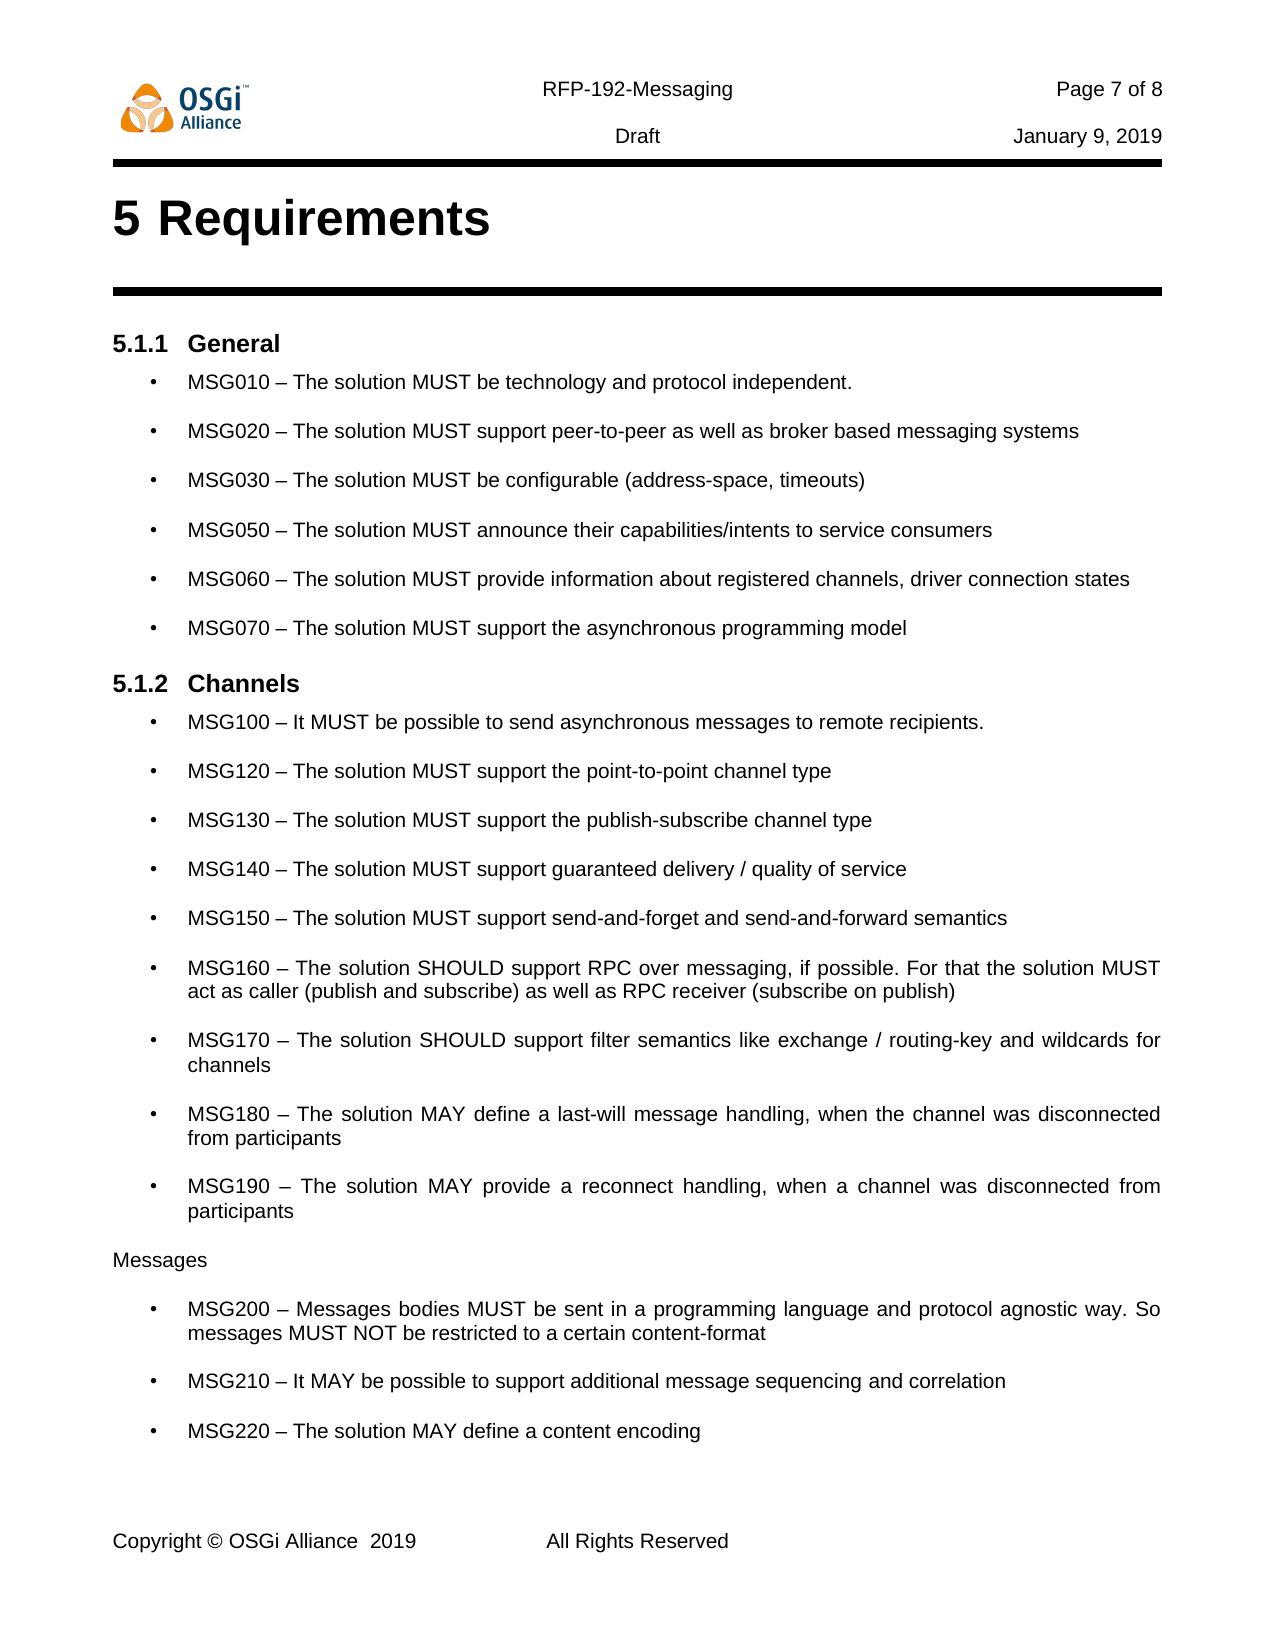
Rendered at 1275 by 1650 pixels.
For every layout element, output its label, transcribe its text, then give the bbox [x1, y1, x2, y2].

list MSG220 – The solution MAY define a content encoding [150, 1418, 1162, 1442]
list MSG170 – The solution SHOULD support filter semantics like exchange / routing-key and wildcards for channels [150, 1028, 1162, 1076]
list MSG140 – The solution MUST support guaranteed delivery / quality of service [150, 857, 1162, 881]
list MSG150 – The solution MUST support send-and-forget and send-and-forward semantics [150, 906, 1162, 930]
list MSG200 – Messages bodies MUST be sent in a programming language and protocol agnostic way. So messages MUST NOT be restricted to a certain content-format [150, 1296, 1162, 1344]
list MSG020 – The solution MUST support peer-to-peer as well as broker based messaging systems [150, 419, 1162, 443]
list MSG130 – The solution MUST support the publish-subscribe channel type [150, 808, 1162, 832]
subtitle Requirements [112, 160, 1162, 296]
list MSG180 – The solution MAY define a last-will message handling, when the channel was disconnected from participants [150, 1101, 1162, 1149]
subtitle General [112, 329, 1162, 358]
subtitle Channels [112, 669, 1162, 697]
list MSG160 – The solution SHOULD support RPC over messaging, if possible. For that the solution MUST act as caller (publish and subscribe) as well as RPC receiver (subscribe on publish) [150, 955, 1162, 1003]
list MSG030 – The solution MUST be configurable (address-space, timeouts) [150, 468, 1162, 492]
list MSG010 – The solution MUST be technology and protocol independent. [150, 370, 1162, 394]
list MSG070 – The solution MUST support the asynchronous programming model [150, 616, 1162, 639]
list MSG060 – The solution MUST provide information about registered channels, driver connection states [150, 566, 1162, 591]
list MSG190 – The solution MAY provide a reconnect handling, when a channel was disconnected from participants [150, 1174, 1162, 1222]
list MSG050 – The solution MUST announce their capabilities/intents to service consumers [150, 517, 1162, 541]
picture [113, 76, 257, 140]
list MSG210 – It MAY be possible to support additional message sequencing and correlation [150, 1369, 1162, 1393]
list MSG120 – The solution MUST support the point-to-point channel type [150, 759, 1162, 783]
